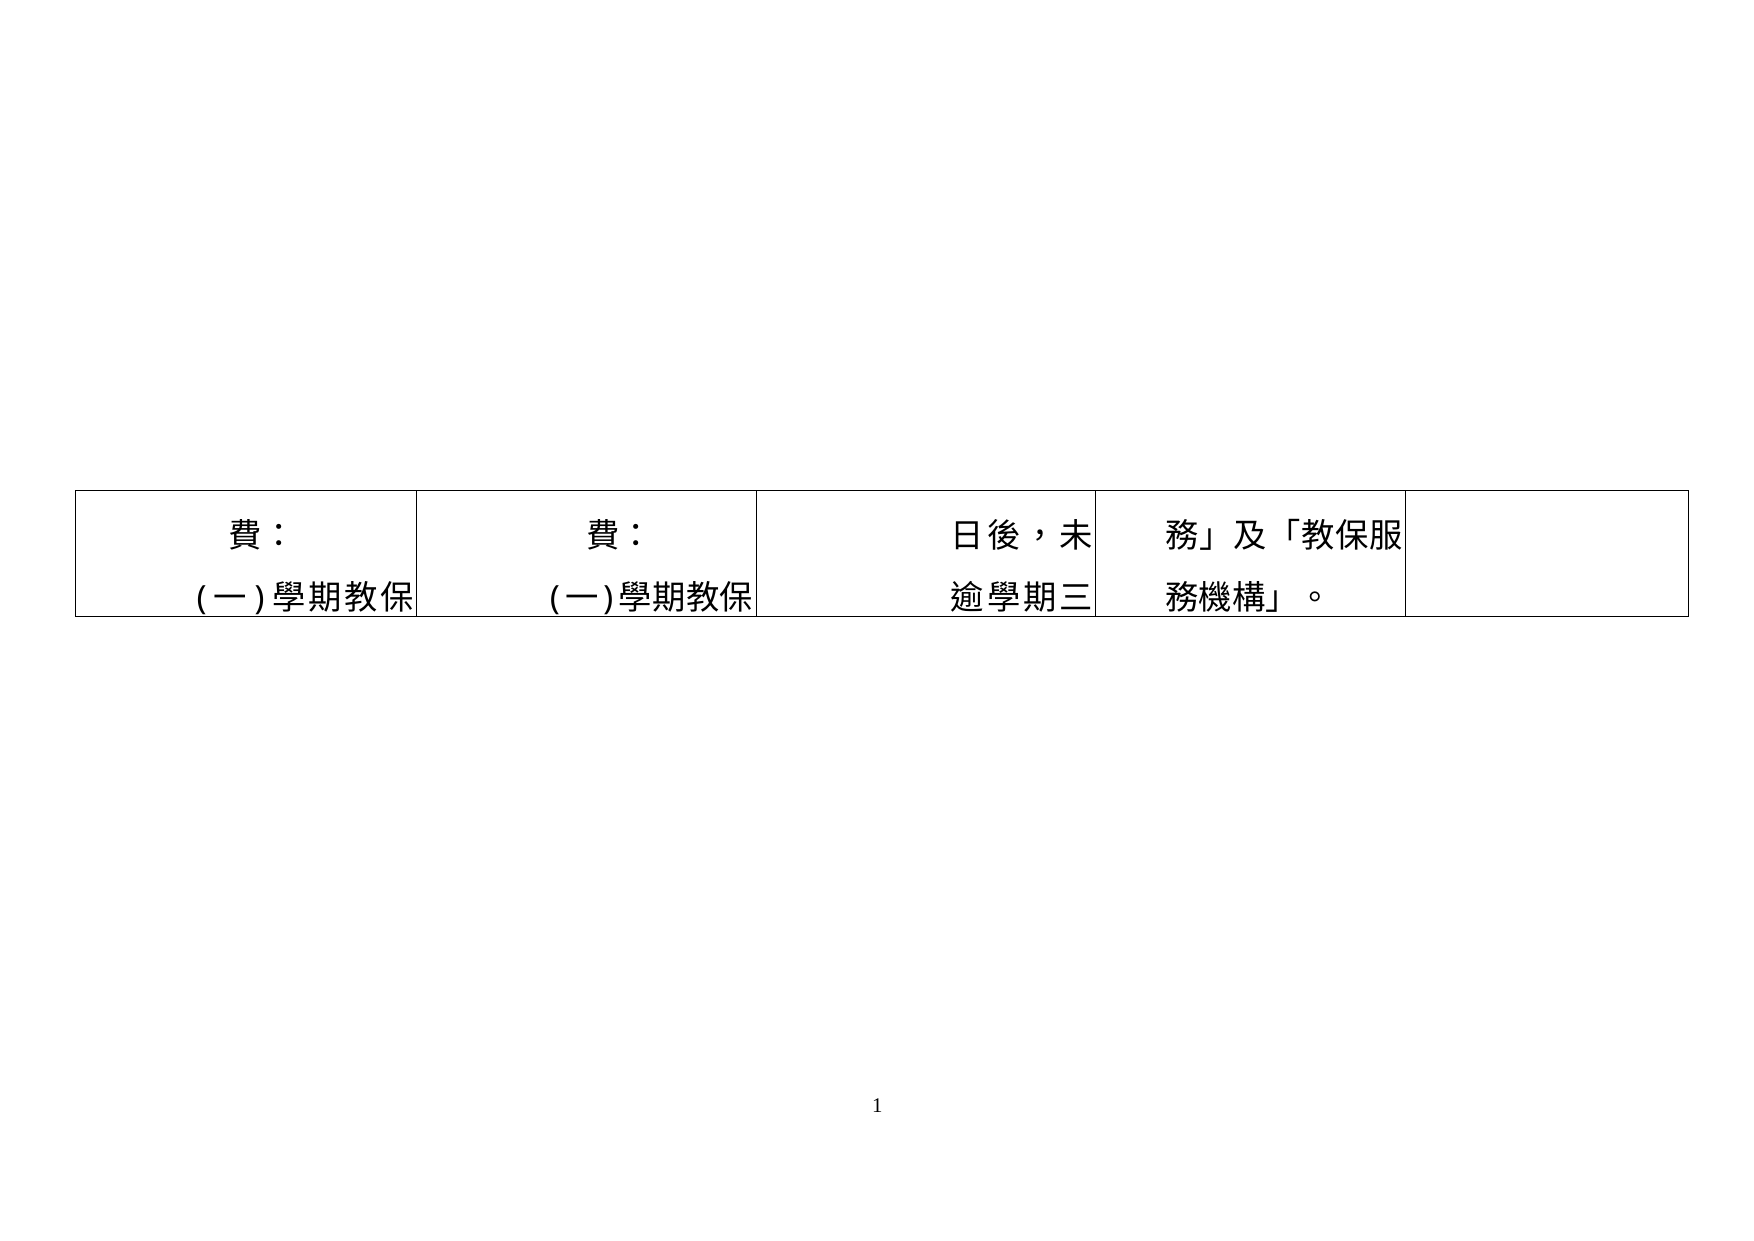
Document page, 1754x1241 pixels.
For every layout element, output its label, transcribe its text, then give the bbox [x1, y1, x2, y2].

table_cell 務」及「教保服務機構」。 [1096, 491, 1405, 616]
table_cell 日後，未逾學期三 [757, 491, 1095, 616]
table_cell [1406, 491, 1688, 616]
table_cell 費： (一)學期教保 [417, 491, 756, 616]
table_cell 費： (一)學期教保 [76, 491, 416, 616]
